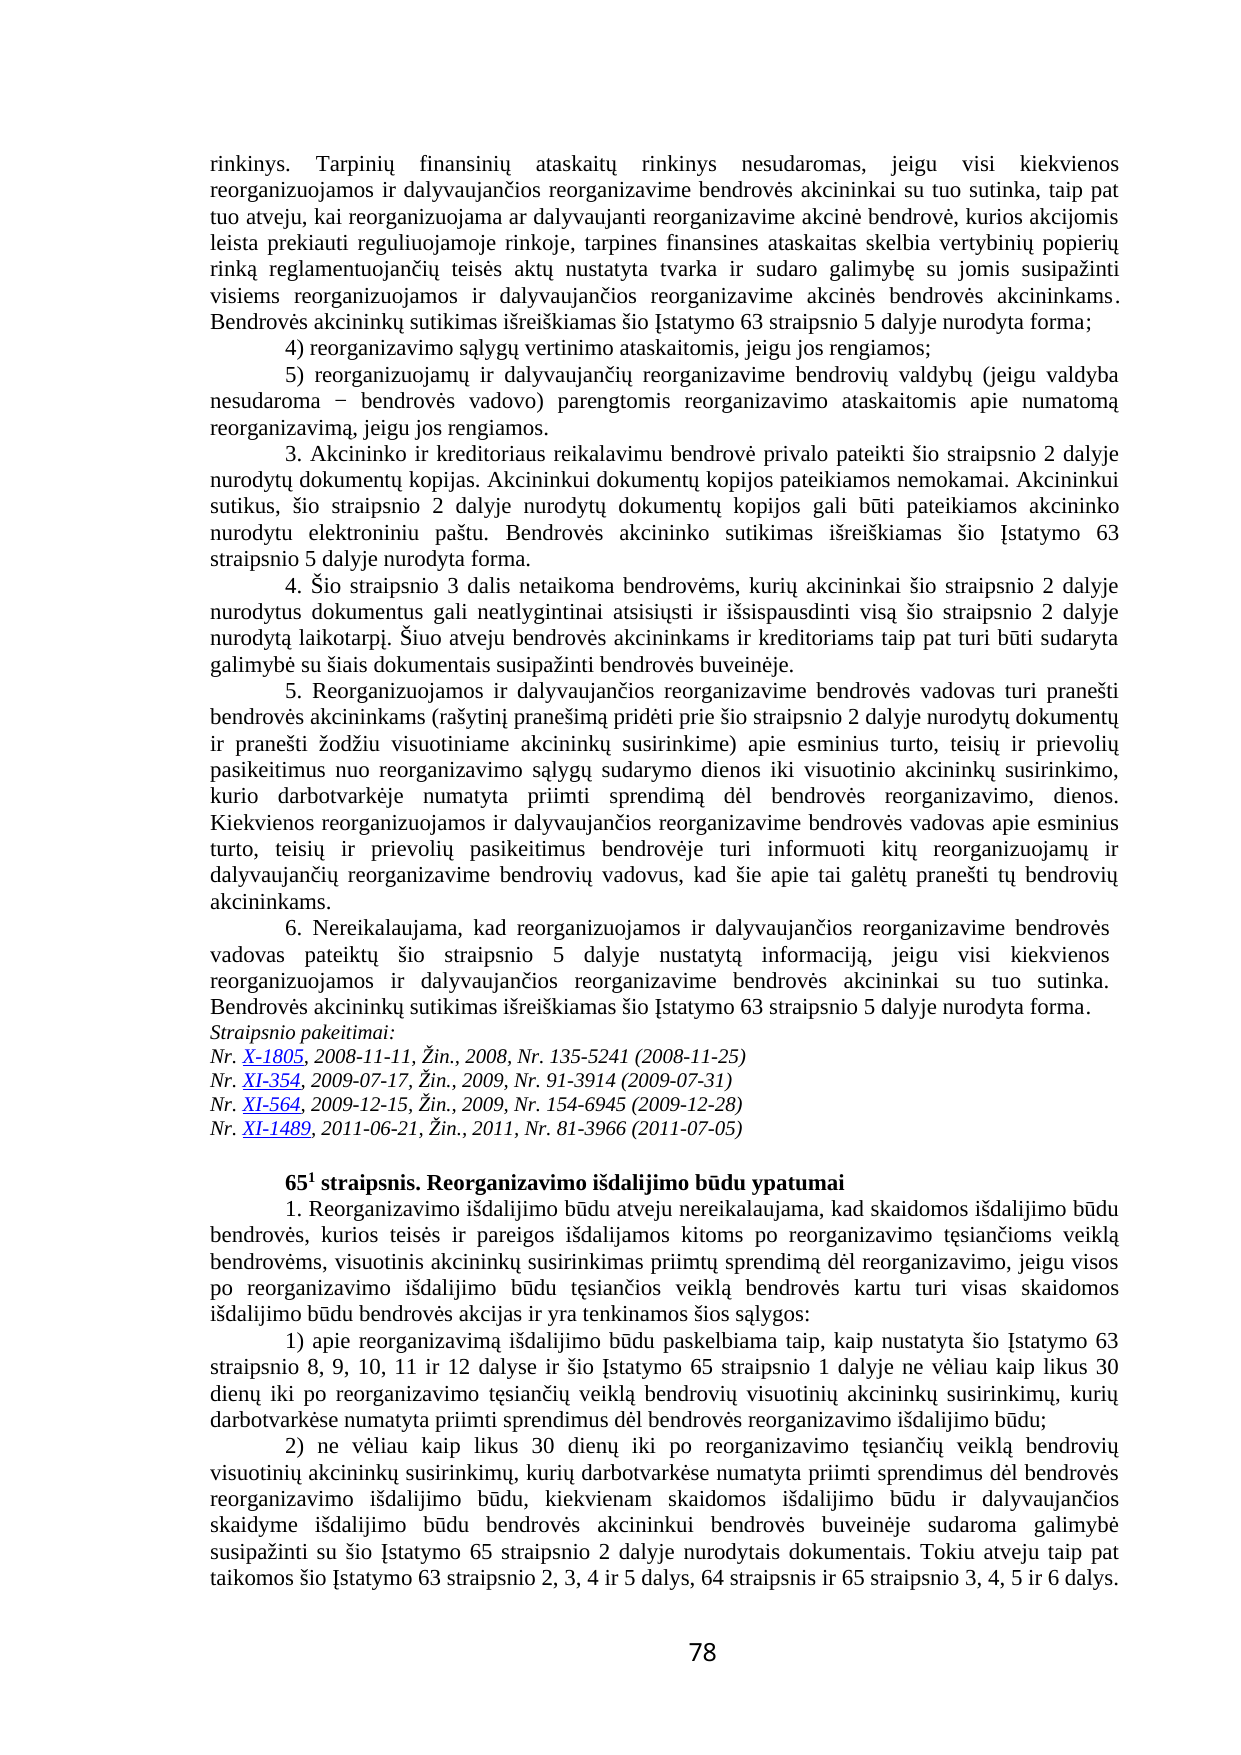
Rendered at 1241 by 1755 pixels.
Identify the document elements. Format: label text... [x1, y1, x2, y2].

text Straipsnio pakeitimai: [210, 1020, 1111, 1044]
text Nr. XI-564, 2009-12-15, Žin., 2009, Nr. 154-6945 (2009-12-28) [210, 1092, 1120, 1116]
text 4) reorganizavimo sąlygų vertinimo ataskaitomis, jeigu jos rengiamos; [210, 334, 1120, 361]
text 2) ne vėliau kaip likus 30 dienų iki po reorganizavimo tęsiančių veiklą bendrovių visuotinių akcininkų susirinkimų, kurių darbotvarkėse numatyta priimti sprendimus dėl bendrovės reorganizavimo išdalijimo būdu, kiekvienam skaidomos išdalijimo būdu ir dalyvaujančios skaidyme išdalijimo būdu bendrovės akcininkui bendrovės buveinėje sudaroma galimybė susipažinti su šio Įstatymo 65 straipsnio 2 dalyje nurodytais dokumentais. Tokiu atveju taip pat taikomos šio Įstatymo 63 straipsnio 2, 3, 4 ir 5 dalys, 64 straipsnis ir 65 straipsnio 3, 4, 5 ir 6 dalys. [210, 1432, 1120, 1590]
text 651 straipsnis. Reorganizavimo išdalijimo būdu ypatumai [210, 1169, 1120, 1195]
text Nr. XI-1489, 2011-06-21, Žin., 2011, Nr. 81-3966 (2011-07-05) [210, 1116, 1120, 1140]
text 3. Akcininko ir kreditoriaus reikalavimu bendrovė privalo pateikti šio straipsnio 2 dalyje nurodytų dokumentų kopijas. Akcininkui dokumentų kopijos pateikiamos nemokamai. Akcininkui sutikus, šio straipsnio 2 dalyje nurodytų dokumentų kopijos gali būti pateikiamos akcininko nurodytu elektroniniu paštu. Bendrovės akcininko sutikimas išreiškiamas šio Įstatymo 63 straipsnio 5 dalyje nurodyta forma. [210, 440, 1120, 572]
text rinkinys. Tarpinių finansinių ataskaitų rinkinys nesudaromas, jeigu visi kiekvienos reorganizuojamos ir dalyvaujančios reorganizavime bendrovės akcininkai su tuo sutinka, taip pat tuo atveju, kai reorganizuojama ar dalyvaujanti reorganizavime akcinė bendrovė, kurios akcijomis leista prekiauti reguliuojamoje rinkoje, tarpines finansines ataskaitas skelbia vertybinių popierių rinką reglamentuojančių teisės aktų nustatyta tvarka ir sudaro galimybę su jomis susipažinti visiems reorganizuojamos ir dalyvaujančios reorganizavime akcinės bendrovės akcininkams. Bendrovės akcininkų sutikimas išreiškiamas šio Įstatymo 63 straipsnio 5 dalyje nurodyta forma; [210, 150, 1120, 334]
text Nr. X-1805, 2008-11-11, Žin., 2008, Nr. 135-5241 (2008-11-25) [210, 1044, 1120, 1068]
text 5) reorganizuojamų ir dalyvaujančių reorganizavime bendrovių valdybų (jeigu valdyba nesudaroma − bendrovės vadovo) parengtomis reorganizavimo ataskaitomis apie numatomą reorganizavimą, jeigu jos rengiamos. [210, 361, 1120, 440]
text 5. Reorganizuojamos ir dalyvaujančios reorganizavime bendrovės vadovas turi pranešti bendrovės akcininkams (rašytinį pranešimą pridėti prie šio straipsnio 2 dalyje nurodytų dokumentų ir pranešti žodžiu visuotiniame akcininkų susirinkime) apie esminius turto, teisių ir prievolių pasikeitimus nuo reorganizavimo sąlygų sudarymo dienos iki visuotinio akcininkų susirinkimo, kurio darbotvarkėje numatyta priimti sprendimą dėl bendrovės reorganizavimo, dienos. Kiekvienos reorganizuojamos ir dalyvaujančios reorganizavime bendrovės vadovas apie esminius turto, teisių ir prievolių pasikeitimus bendrovėje turi informuoti kitų reorganizuojamų ir dalyvaujančių reorganizavime bendrovių vadovus, kad šie apie tai galėtų pranešti tų bendrovių akcininkams. [210, 677, 1120, 914]
text 1. Reorganizavimo išdalijimo būdu atveju nereikalaujama, kad skaidomos išdalijimo būdu bendrovės, kurios teisės ir pareigos išdalijamos kitoms po reorganizavimo tęsiančioms veiklą bendrovėms, visuotinis akcininkų susirinkimas priimtų sprendimą dėl reorganizavimo, jeigu visos po reorganizavimo išdalijimo būdu tęsiančios veiklą bendrovės kartu turi visas skaidomos išdalijimo būdu bendrovės akcijas ir yra tenkinamos šios sąlygos: [210, 1195, 1120, 1327]
text 1) apie reorganizavimą išdalijimo būdu paskelbiama taip, kaip nustatyta šio Įstatymo 63 straipsnio 8, 9, 10, 11 ir 12 dalyse ir šio Įstatymo 65 straipsnio 1 dalyje ne vėliau kaip likus 30 dienų iki po reorganizavimo tęsiančių veiklą bendrovių visuotinių akcininkų susirinkimų, kurių darbotvarkėse numatyta priimti sprendimus dėl bendrovės reorganizavimo išdalijimo būdu; [210, 1327, 1120, 1432]
text 6. Nereikalaujama, kad reorganizuojamos ir dalyvaujančios reorganizavime bendrovės vadovas pateiktų šio straipsnio 5 dalyje nustatytą informaciją, jeigu visi kiekvienos reorganizuojamos ir dalyvaujančios reorganizavime bendrovės akcininkai su tuo sutinka. Bendrovės akcininkų sutikimas išreiškiamas šio Įstatymo 63 straipsnio 5 dalyje nurodyta forma. [210, 914, 1111, 1020]
text 4. Šio straipsnio 3 dalis netaikoma bendrovėms, kurių akcininkai šio straipsnio 2 dalyje nurodytus dokumentus gali neatlygintinai atsisiųsti ir išsispausdinti visą šio straipsnio 2 dalyje nurodytą laikotarpį. Šiuo atveju bendrovės akcininkams ir kreditoriams taip pat turi būti sudaryta galimybė su šiais dokumentais susipažinti bendrovės buveinėje. [210, 572, 1120, 677]
text Nr. XI-354, 2009-07-17, Žin., 2009, Nr. 91-3914 (2009-07-31) [210, 1068, 1120, 1092]
